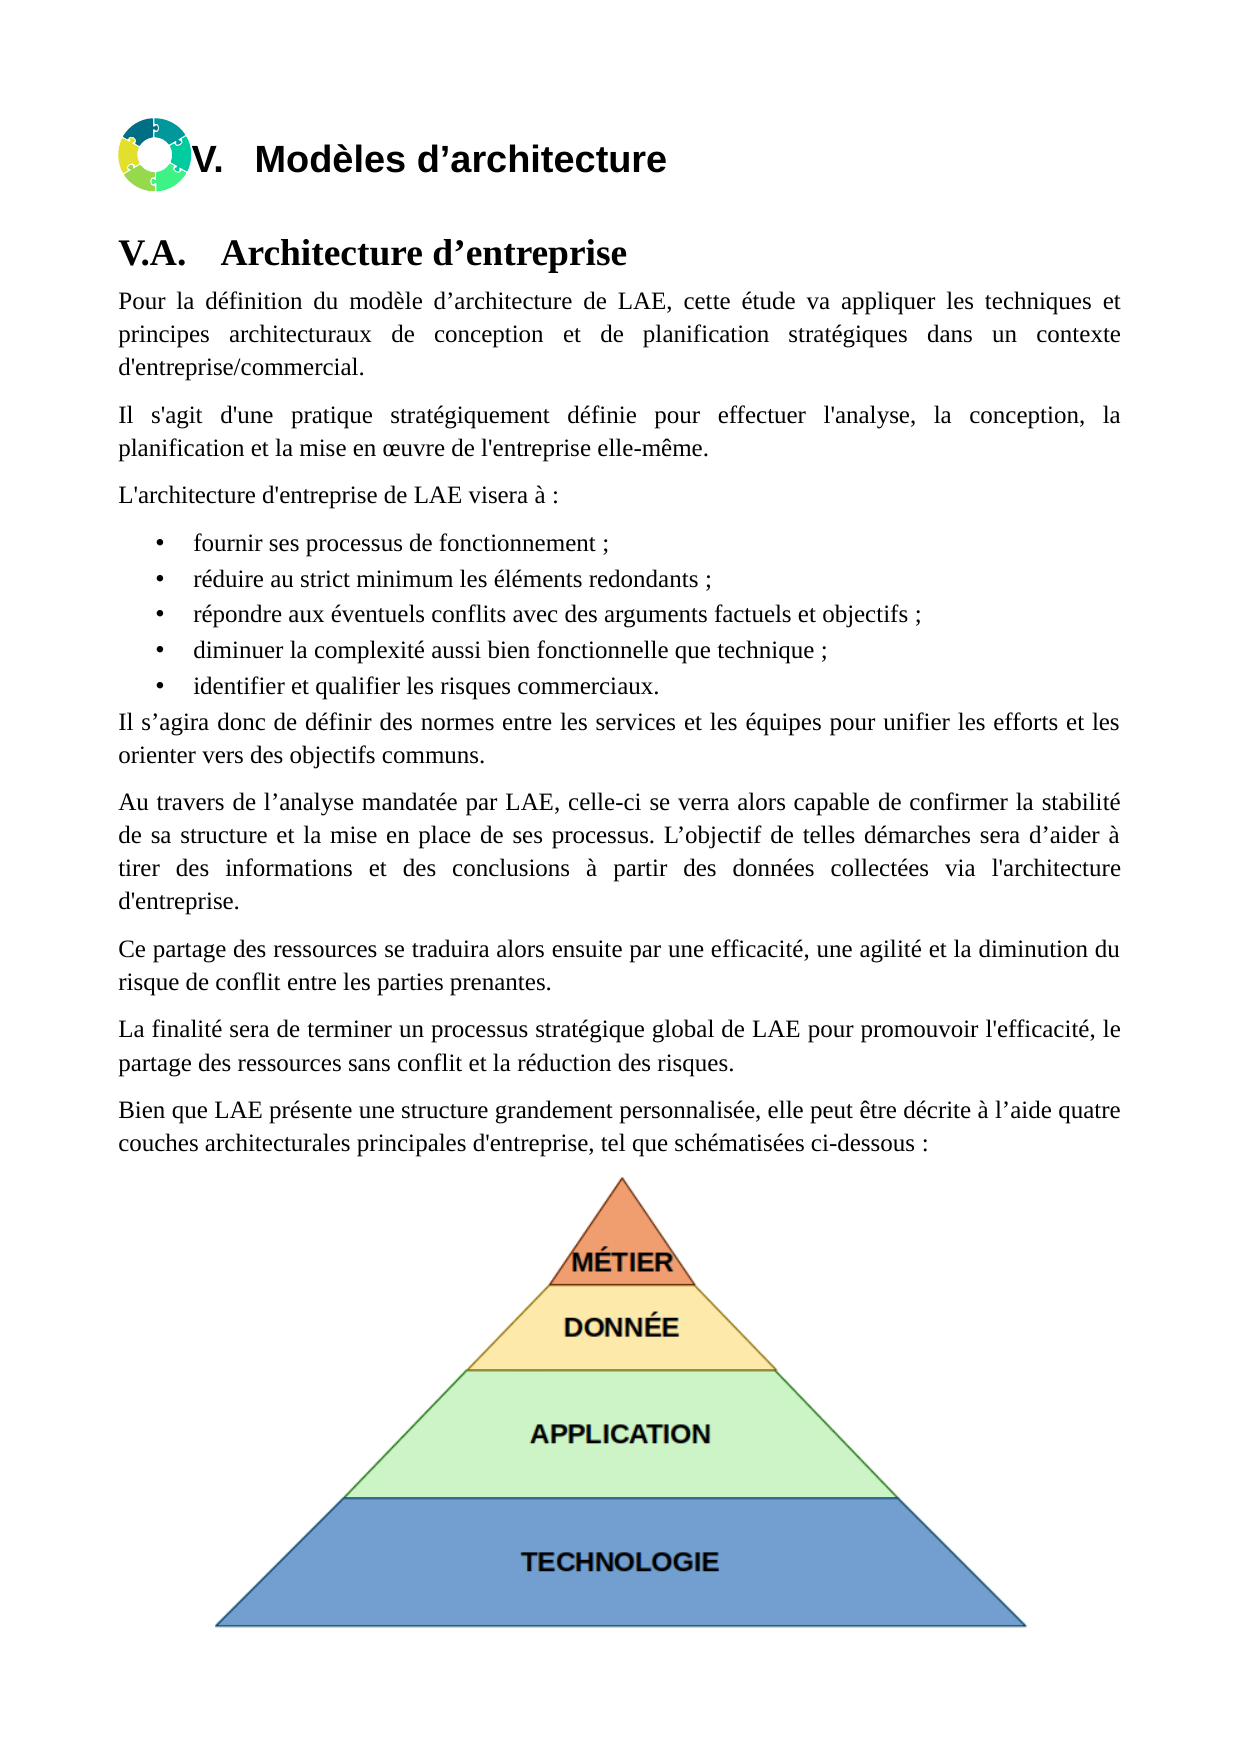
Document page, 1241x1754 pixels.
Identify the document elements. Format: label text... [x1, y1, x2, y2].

text Il s’agira donc de définir des normes entre les services et les équipes pour unifier les efforts et les orienter vers des objectifs communs. [118, 707, 1122, 768]
text Pour la définition du modèle d’architecture de LAE, cette étude va appliquer les techniques et principes architecturaux de conception et de planification stratégiques dans un contexte d'entreprise/commercial. [118, 286, 1122, 381]
subtitle Modèles d’architecture [182, 137, 1122, 181]
text La finalité sera de terminer un processus stratégique global de LAE pour promouvoir l'efficacité, le partage des ressources sans conflit et la réduction des risques. [118, 1014, 1122, 1076]
subtitle Architecture d’entreprise [118, 231, 1122, 274]
list diminuer la complexité aussi bien fonctionnelle que technique ; [156, 635, 1122, 664]
list identifier et qualifier les risques commerciaux. [156, 671, 1122, 700]
text L'architecture d'entreprise de LAE visera à : [118, 480, 1122, 509]
picture [209, 1175, 1031, 1634]
text Bien que LAE présente une structure grandement personnalisée, elle peut être décrite à l’aide quatre couches architecturales principales d'entreprise, tel que schématisées ci-dessous : [118, 1095, 1122, 1157]
subtitle [138, 137, 172, 180]
list répondre aux éventuels conflits avec des arguments factuels et objectifs ; [156, 599, 1122, 628]
text Ce partage des ressources se traduira alors ensuite par une efficacité, une agilité et la diminution du risque de conflit entre les parties prenantes. [118, 934, 1122, 996]
list fournir ses processus de fonctionnement ; [156, 528, 1122, 557]
text Au travers de l’analyse mandatée par LAE, celle-ci se verra alors capable de confirmer la stabilité de sa structure et la mise en place de ses processus. L’objectif de telles démarches sera d’aider à tirer des informations et des conclusions à partir des données collectées via l'architecture d'entreprise. [118, 787, 1122, 915]
list réduire au strict minimum les éléments redondants ; [156, 564, 1122, 592]
text Il s'agit d'une pratique stratégiquement définie pour effectuer l'analyse, la conception, la planification et la mise en œuvre de l'entreprise elle-même. [118, 400, 1122, 462]
